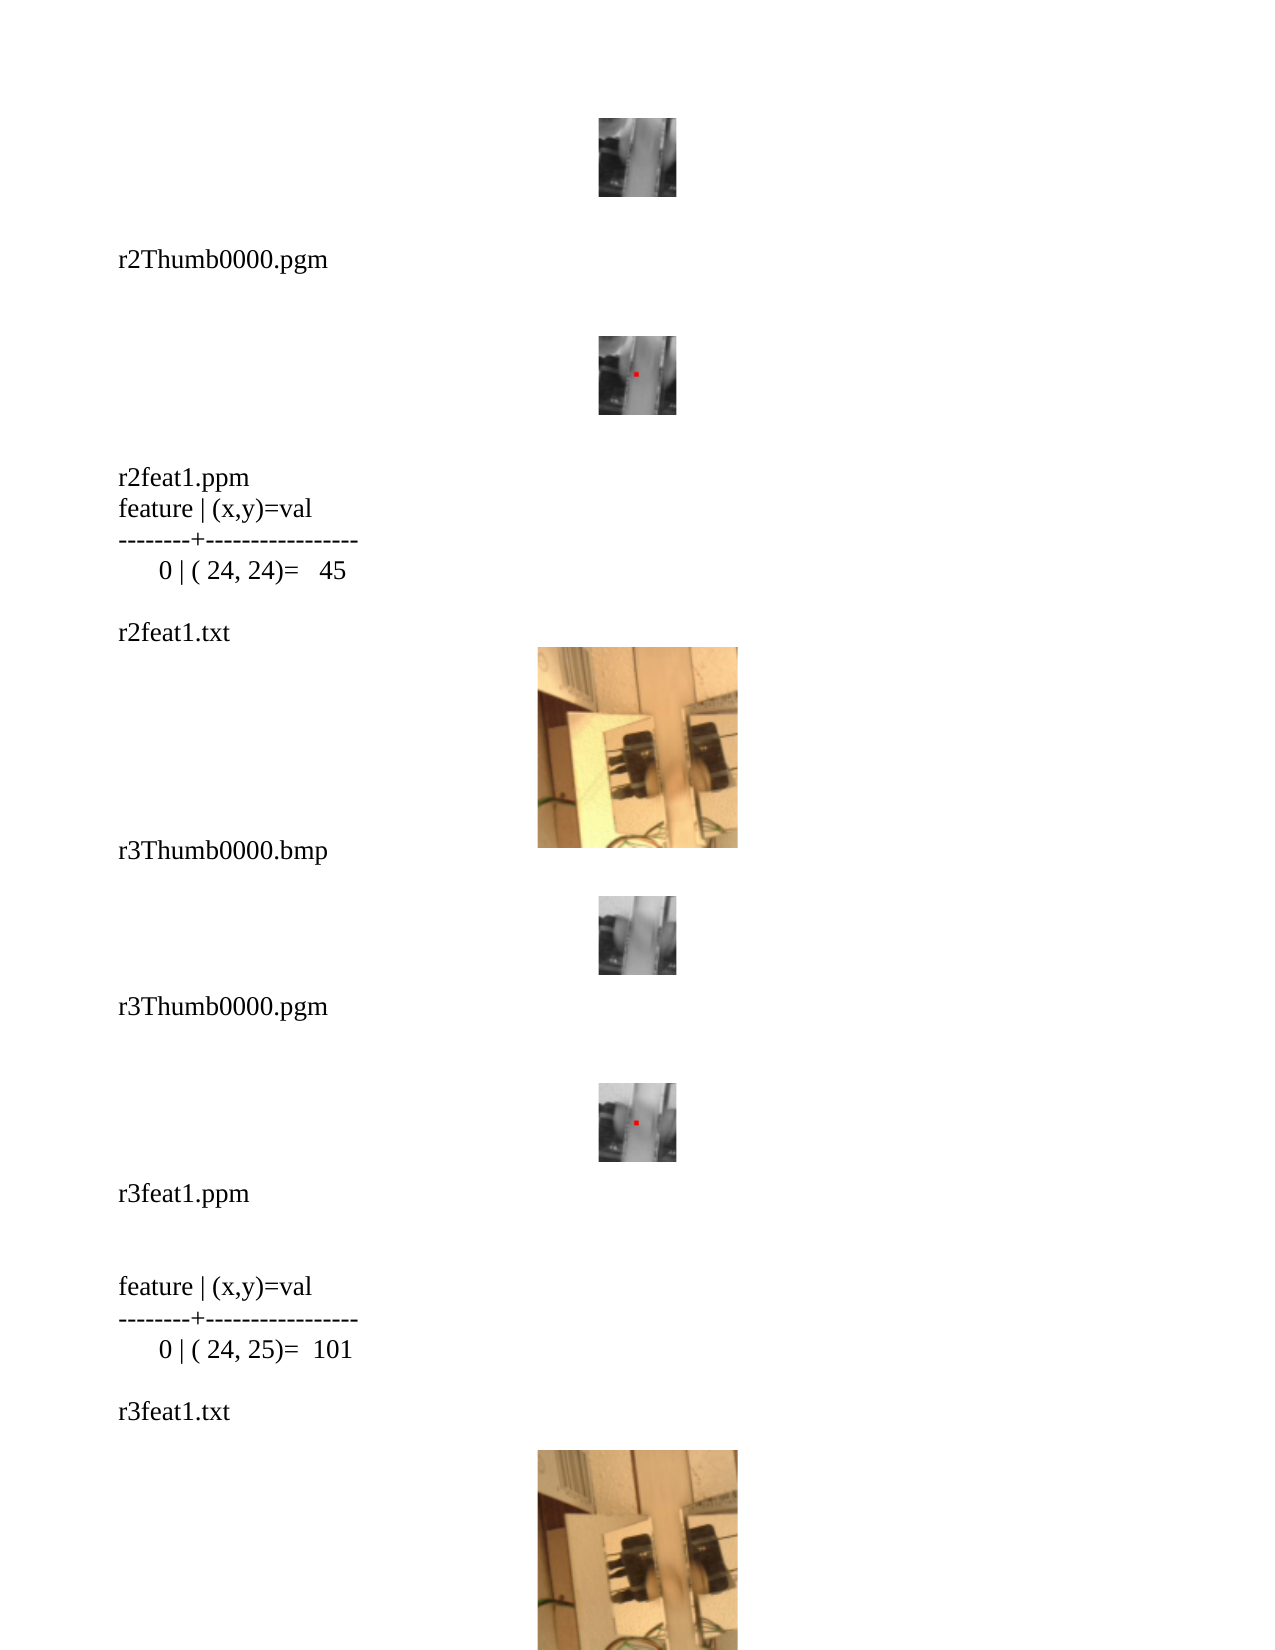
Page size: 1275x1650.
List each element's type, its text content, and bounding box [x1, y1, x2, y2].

text r3feat1.ppm [118, 1177, 1157, 1208]
picture [537, 647, 738, 848]
text --------+----------------- [118, 523, 1157, 554]
picture [598, 1083, 677, 1162]
picture [537, 1450, 738, 1650]
text r3feat1.txt [118, 1395, 1157, 1426]
text feature | (x,y)=val [118, 1271, 1157, 1302]
picture [598, 118, 677, 197]
text r3Thumb0000.bmp [118, 834, 1157, 866]
picture [598, 896, 677, 975]
text r2feat1.ppm [118, 461, 1157, 492]
text --------+----------------- [118, 1302, 1157, 1333]
text feature | (x,y)=val [118, 492, 1157, 523]
text 0 | ( 24, 25)= 101 [118, 1333, 1157, 1364]
text r2Thumb0000.pgm [118, 243, 1157, 274]
text r3Thumb0000.pgm [118, 990, 1157, 1021]
text r2feat1.txt [118, 616, 1157, 648]
text 0 | ( 24, 24)= 45 [118, 554, 1157, 585]
picture [598, 336, 677, 415]
